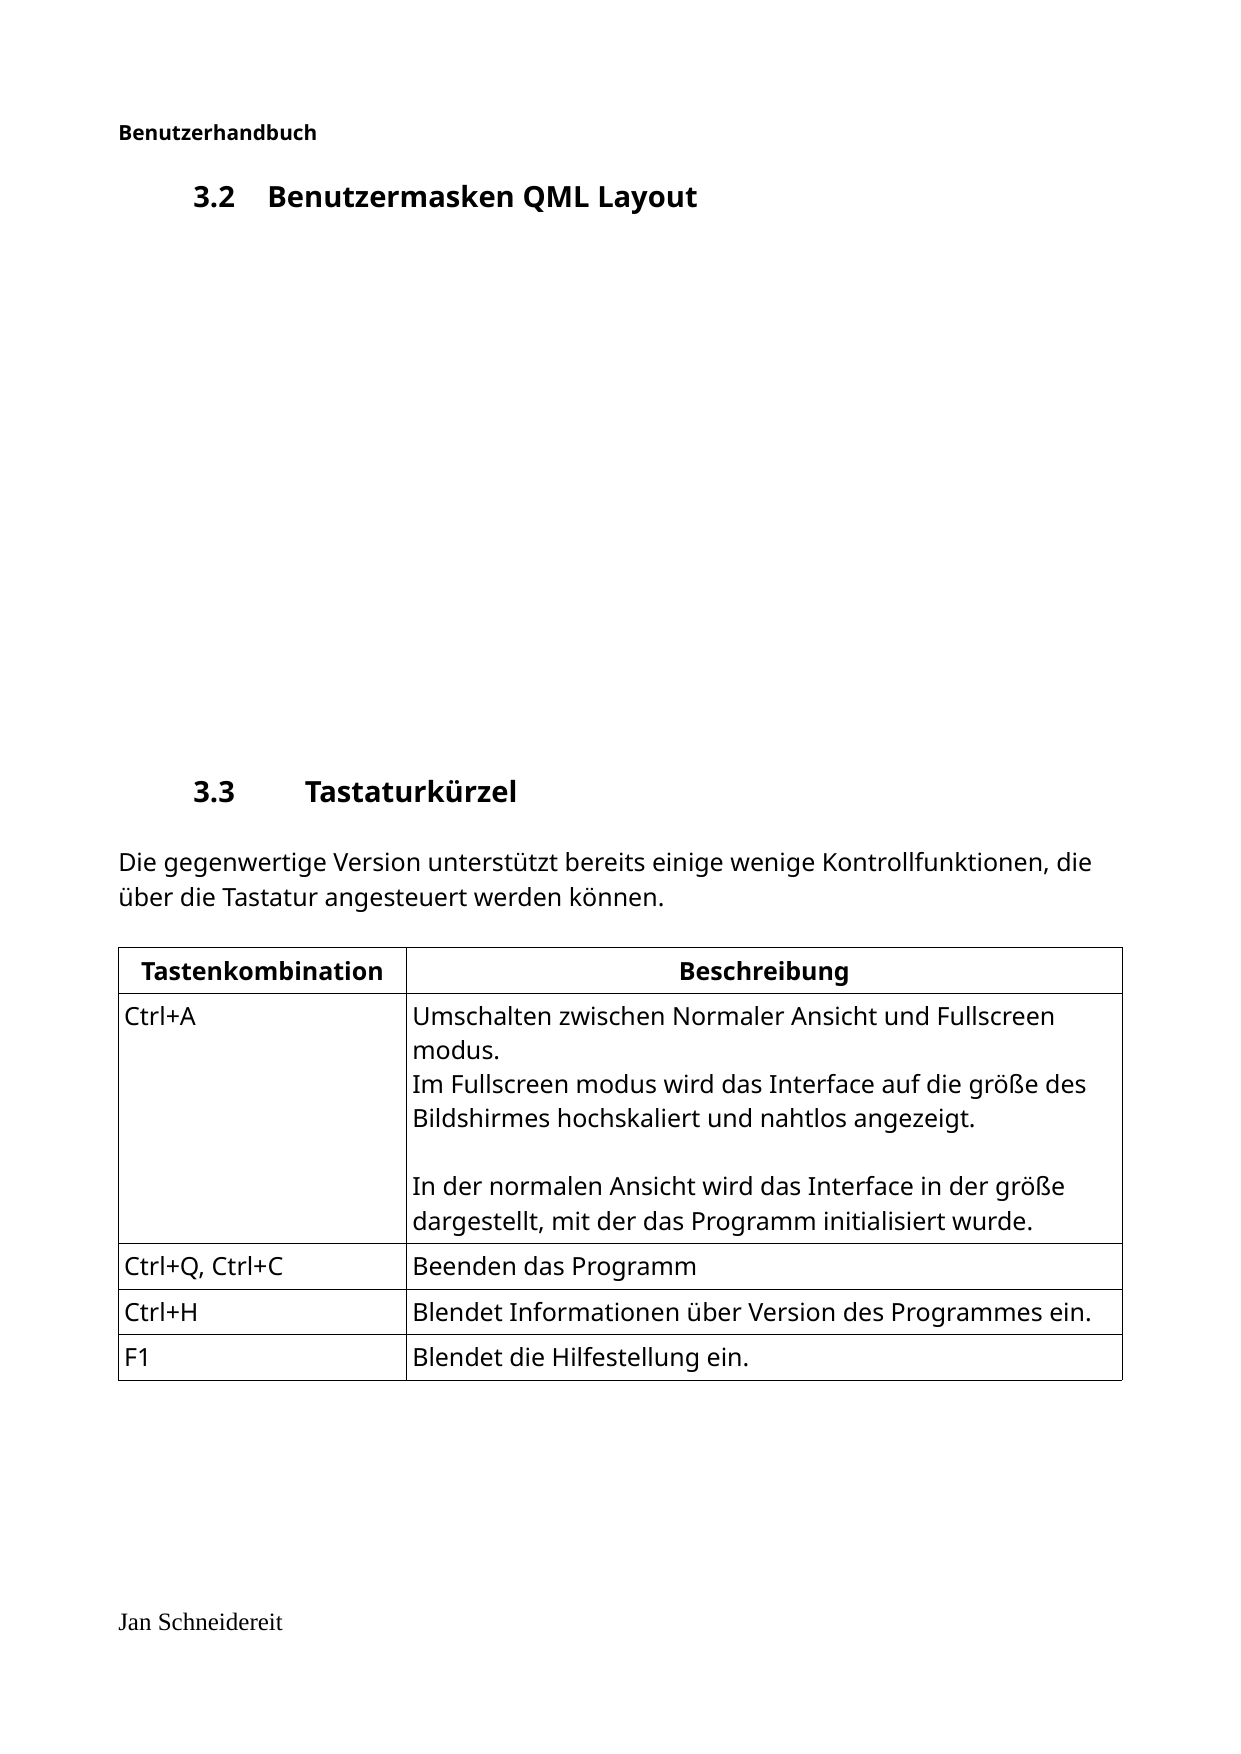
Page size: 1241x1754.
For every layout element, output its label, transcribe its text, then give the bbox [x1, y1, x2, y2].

table_header Tastenkombination [119, 948, 406, 993]
table_cell Ctrl+Q, Ctrl+C [119, 1244, 406, 1288]
table_cell Umschalten zwischen Normaler Ansicht und Fullscreen modus. Im Fullscreen modus wird das Interface auf die größe des Bildshirmes hochskaliert und nahtlos angezeigt. In der normalen Ansicht wird das Interface in der größe dargestellt, mit der das Programm initialisiert wurde. [407, 994, 1122, 1243]
table_cell Beenden das Programm [407, 1244, 1122, 1288]
list 3.2 Benutzermasken QML Layout [156, 176, 1122, 216]
table_cell Blendet Informationen über Version des Programmes ein. [407, 1290, 1122, 1334]
table_cell Blendet die Hilfestellung ein. [407, 1335, 1122, 1380]
table_cell Ctrl+H [119, 1290, 406, 1334]
text Die gegenwertige Version unterstützt bereits einige wenige Kontrollfunktionen, die über die Tastatur angesteuert werden können. [118, 845, 1122, 913]
list Tastaturkürzel [193, 771, 1122, 811]
table_header Beschreibung [407, 948, 1122, 993]
table_cell F1 [119, 1335, 406, 1380]
table_cell Ctrl+A [119, 994, 406, 1243]
